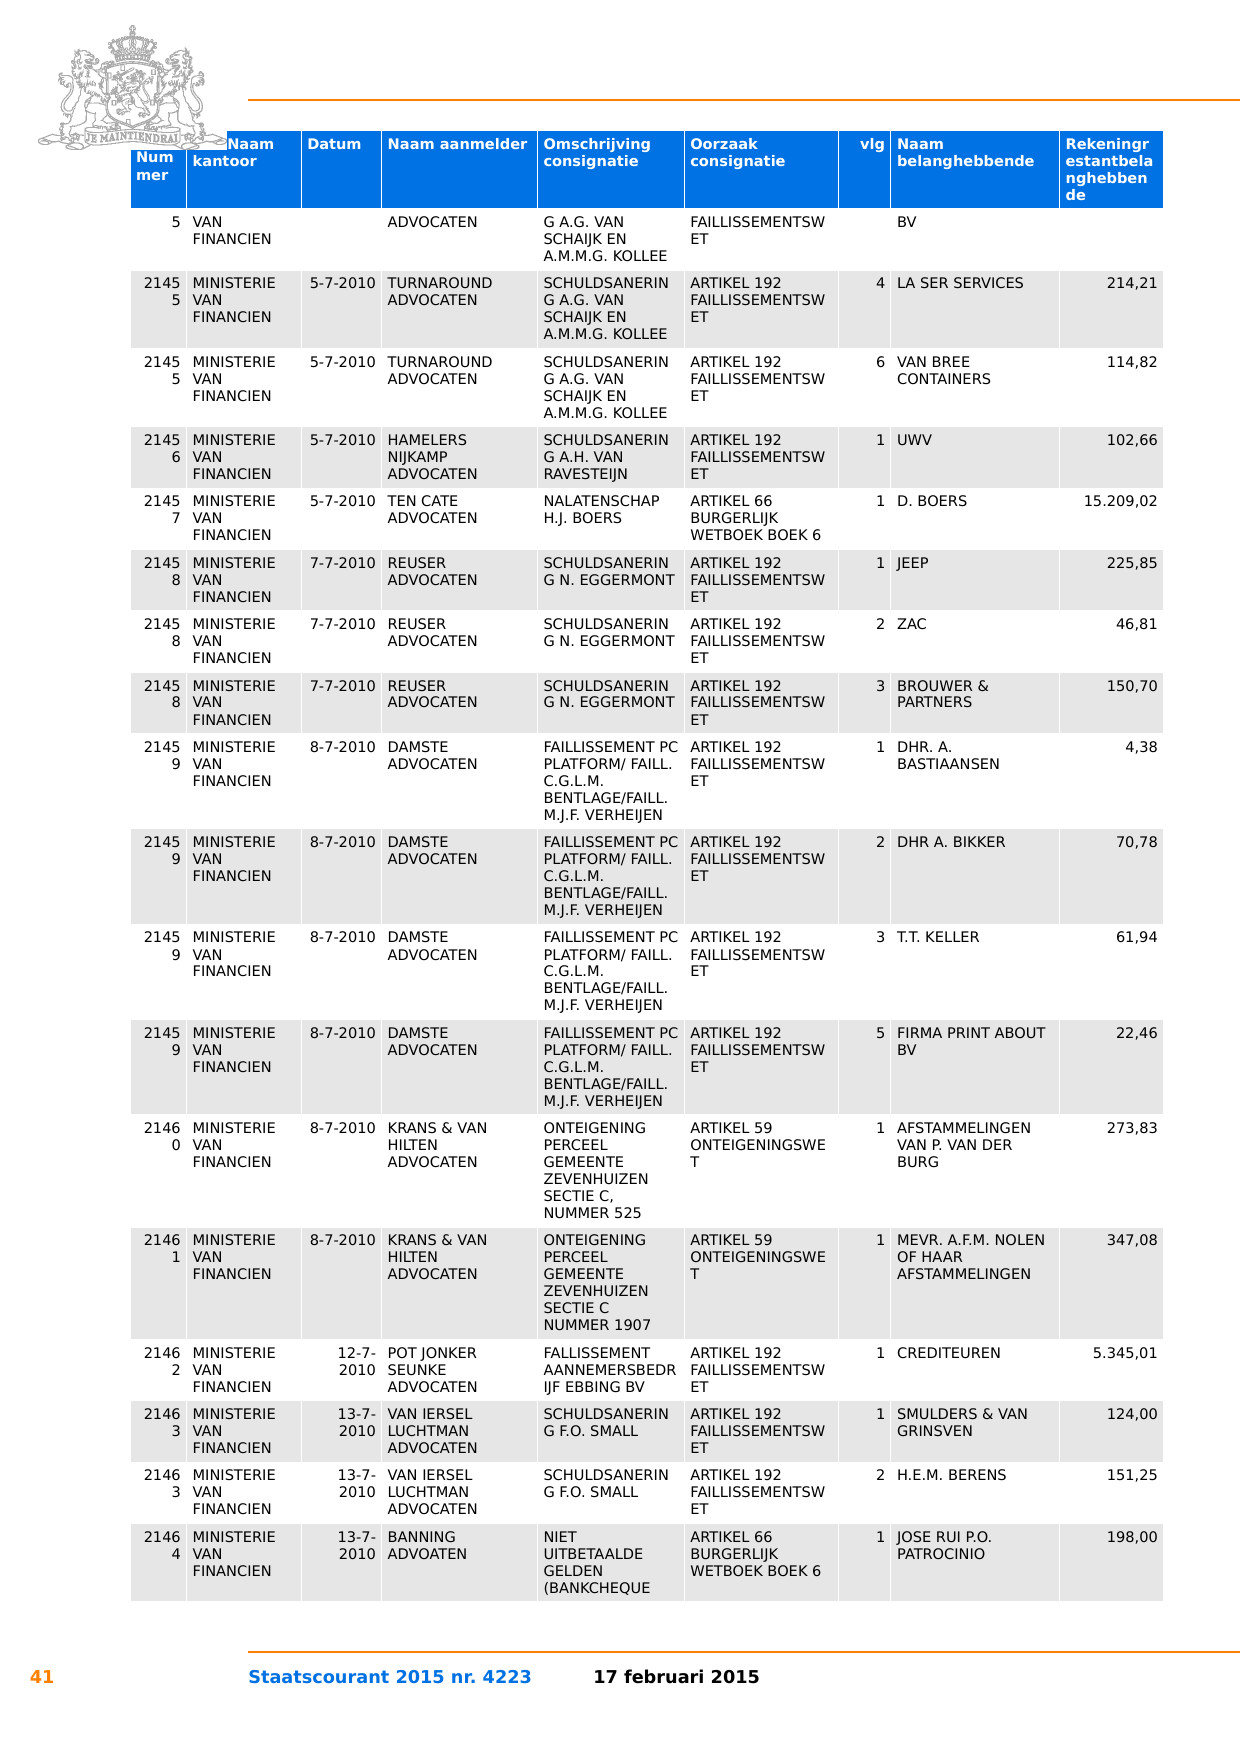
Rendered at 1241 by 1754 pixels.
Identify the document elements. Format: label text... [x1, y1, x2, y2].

table_cell JOSE RUI P.O. PATROCINIO [891, 1524, 1059, 1601]
table_cell JEEP [891, 550, 1059, 610]
table_cell ARTIKEL 66 BURGERLIJK WETBOEK BOEK 6 [685, 1524, 838, 1601]
table_cell 347,08 [1060, 1228, 1163, 1339]
table_header Naam kantoor [187, 131, 301, 208]
table_cell DAMSTE ADVOCATEN [382, 925, 537, 1019]
table_cell 13-7-2010 [302, 1401, 381, 1462]
table_cell 21459 [131, 734, 186, 828]
table_cell MINISTERIE VAN FINANCIEN [187, 1401, 301, 1462]
table_cell POT JONKER SEUNKE ADVOCATEN [382, 1340, 537, 1400]
table_cell ZAC [891, 611, 1059, 672]
table_cell SMULDERS & VAN GRINSVEN [891, 1401, 1059, 1462]
table_cell VAN IERSEL LUCHTMAN ADVOCATEN [382, 1401, 537, 1462]
table_cell ARTIKEL 192 FAILLISSEMENTSWET [685, 734, 838, 828]
table_cell FALLISSEMENT AANNEMERSBEDRIJF EBBING BV [538, 1340, 684, 1400]
table_header Oorzaak consignatie [685, 131, 838, 208]
table_cell 8-7-2010 [302, 1228, 381, 1339]
table_cell 7-7-2010 [302, 550, 381, 610]
table_cell 1 [839, 734, 890, 828]
table_cell MINISTERIE VAN FINANCIEN [187, 925, 301, 1019]
table_cell 8-7-2010 [302, 829, 381, 924]
table_cell 6 [839, 349, 890, 426]
table_cell D. BOERS [891, 489, 1059, 549]
table_cell 61,94 [1060, 925, 1163, 1019]
table_cell 21456 [131, 427, 186, 488]
table_cell 21459 [131, 1020, 186, 1114]
table_cell G A.G. VAN SCHAIJK EN A.M.M.G. KOLLEE [538, 209, 684, 269]
table_cell TURNAROUND ADVOCATEN [382, 271, 537, 348]
table_cell 21458 [131, 611, 186, 672]
table_cell ARTIKEL 192 FAILLISSEMENTSWET [685, 271, 838, 348]
table_cell BANNING ADVOATEN [382, 1524, 537, 1601]
table_cell VAN IERSEL LUCHTMAN ADVOCATEN [382, 1463, 537, 1523]
table_cell 3 [839, 673, 890, 733]
table_cell 4 [839, 271, 890, 348]
table_header Naam belanghebbende [891, 131, 1059, 208]
table_cell ARTIKEL 192 FAILLISSEMENTSWET [685, 1020, 838, 1114]
table_cell 2 [839, 1463, 890, 1523]
table_cell 1 [839, 427, 890, 488]
table_cell 3 [839, 925, 890, 1019]
table_cell 5.345,01 [1060, 1340, 1163, 1400]
table_cell ADVOCATEN [382, 209, 537, 269]
table_cell SCHULDSANERING F.O. SMALL [538, 1463, 684, 1523]
table_cell 12-7-2010 [302, 1340, 381, 1400]
table_cell 1 [839, 489, 890, 549]
table_cell 5 [131, 209, 186, 269]
table_cell 7-7-2010 [302, 673, 381, 733]
table_cell 21464 [131, 1524, 186, 1601]
table_cell VAN FINANCIEN [187, 209, 301, 269]
table_header vlg [839, 131, 890, 208]
table_cell MINISTERIE VAN FINANCIEN [187, 1524, 301, 1601]
table_cell CREDITEUREN [891, 1340, 1059, 1400]
table_cell BROUWER & PARTNERS [891, 673, 1059, 733]
table_cell HAMELERS NIJKAMP ADVOCATEN [382, 427, 537, 488]
table_cell REUSER ADVOCATEN [382, 550, 537, 610]
table_cell 8-7-2010 [302, 734, 381, 828]
table_cell ARTIKEL 192 FAILLISSEMENTSWET [685, 1340, 838, 1400]
table_cell 21462 [131, 1340, 186, 1400]
table_cell 21459 [131, 829, 186, 924]
table_cell 21463 [131, 1463, 186, 1523]
table_header Naam aanmelder [382, 131, 537, 208]
table_cell 2 [839, 829, 890, 924]
table_cell MINISTERIE VAN FINANCIEN [187, 427, 301, 488]
table_cell 1 [839, 550, 890, 610]
table_cell 7-7-2010 [302, 611, 381, 672]
table_cell DHR. A. BASTIAANSEN [891, 734, 1059, 828]
table_cell 21455 [131, 349, 186, 426]
table_cell ONTEIGENING PERCEEL GEMEENTE ZEVENHUIZEN SECTIE C NUMMER 1907 [538, 1228, 684, 1339]
table_cell KRANS & VAN HILTEN ADVOCATEN [382, 1115, 537, 1227]
table_cell 5-7-2010 [302, 427, 381, 488]
table_cell VAN BREE CONTAINERS [891, 349, 1059, 426]
table_cell 1 [839, 1228, 890, 1339]
table_cell MINISTERIE VAN FINANCIEN [187, 1228, 301, 1339]
table_cell FAILLISSEMENT PC PLATFORM/ FAILL. C.G.L.M. BENTLAGE/FAILL. M.J.F. VERHEIJEN [538, 734, 684, 828]
table_cell 21457 [131, 489, 186, 549]
table_cell SCHULDSANERING N. EGGERMONT [538, 611, 684, 672]
table_cell MINISTERIE VAN FINANCIEN [187, 349, 301, 426]
table_cell MINISTERIE VAN FINANCIEN [187, 829, 301, 924]
table_cell 15.209,02 [1060, 489, 1163, 549]
table_cell ARTIKEL 59 ONTEIGENINGSWET [685, 1228, 838, 1339]
table_cell KRANS & VAN HILTEN ADVOCATEN [382, 1228, 537, 1339]
table_header Datum [302, 131, 381, 208]
table_cell 8-7-2010 [302, 1020, 381, 1114]
table_cell 21459 [131, 925, 186, 1019]
table_cell 214,21 [1060, 271, 1163, 348]
table_cell 8-7-2010 [302, 925, 381, 1019]
table_cell 5-7-2010 [302, 489, 381, 549]
table_cell NIET UITBETAALDE GELDEN (BANKCHEQUE [538, 1524, 684, 1601]
table_cell 1 [839, 1524, 890, 1601]
table_cell MINISTERIE VAN FINANCIEN [187, 673, 301, 733]
table_cell 13-7-2010 [302, 1524, 381, 1601]
table_cell MINISTERIE VAN FINANCIEN [187, 489, 301, 549]
table_cell 4,38 [1060, 734, 1163, 828]
table_cell ARTIKEL 192 FAILLISSEMENTSWET [685, 1463, 838, 1523]
table_cell REUSER ADVOCATEN [382, 611, 537, 672]
table_cell SCHULDSANERING A.G. VAN SCHAIJK EN A.M.M.G. KOLLEE [538, 271, 684, 348]
table_cell 46,81 [1060, 611, 1163, 672]
table_cell DHR A. BIKKER [891, 829, 1059, 924]
table_cell 225,85 [1060, 550, 1163, 610]
table_cell MINISTERIE VAN FINANCIEN [187, 271, 301, 348]
table_cell MINISTERIE VAN FINANCIEN [187, 1463, 301, 1523]
table_cell T.T. KELLER [891, 925, 1059, 1019]
table_cell 21455 [131, 271, 186, 348]
table_header Omschrijving consignatie [538, 131, 684, 208]
table_cell SCHULDSANERING F.O. SMALL [538, 1401, 684, 1462]
table_cell DAMSTE ADVOCATEN [382, 829, 537, 924]
table_cell 5-7-2010 [302, 271, 381, 348]
table_cell 21458 [131, 550, 186, 610]
table_cell ARTIKEL 192 FAILLISSEMENTSWET [685, 611, 838, 672]
table_cell ARTIKEL 192 FAILLISSEMENTSWET [685, 550, 838, 610]
table_cell MINISTERIE VAN FINANCIEN [187, 550, 301, 610]
table_cell REUSER ADVOCATEN [382, 673, 537, 733]
table_cell SCHULDSANERING A.H. VAN RAVESTEIJN [538, 427, 684, 488]
table_cell ONTEIGENING PERCEEL GEMEENTE ZEVENHUIZEN SECTIE C, NUMMER 525 [538, 1115, 684, 1227]
table_header Nummer [131, 150, 186, 208]
table_cell UWV [891, 427, 1059, 488]
table_cell MINISTERIE VAN FINANCIEN [187, 734, 301, 828]
table_cell AFSTAMMELINGEN VAN P. VAN DER BURG [891, 1115, 1059, 1227]
table_cell 124,00 [1060, 1401, 1163, 1462]
table_cell TURNAROUND ADVOCATEN [382, 349, 537, 426]
table_cell 21463 [131, 1401, 186, 1462]
table_cell 13-7-2010 [302, 1463, 381, 1523]
table_cell FAILLISSEMENTSWET [685, 209, 838, 269]
table_cell FAILLISSEMENT PC PLATFORM/ FAILL. C.G.L.M. BENTLAGE/FAILL. M.J.F. VERHEIJEN [538, 1020, 684, 1114]
table_cell DAMSTE ADVOCATEN [382, 734, 537, 828]
table_cell NALATENSCHAP H.J. BOERS [538, 489, 684, 549]
table_cell FIRMA PRINT ABOUT BV [891, 1020, 1059, 1114]
table_cell MINISTERIE VAN FINANCIEN [187, 611, 301, 672]
table_cell ARTIKEL 66 BURGERLIJK WETBOEK BOEK 6 [685, 489, 838, 549]
table_cell [1060, 209, 1163, 269]
table_cell 2 [839, 611, 890, 672]
table_cell BV [891, 209, 1059, 269]
table_cell ARTIKEL 192 FAILLISSEMENTSWET [685, 1401, 838, 1462]
table_cell 5-7-2010 [302, 349, 381, 426]
table_cell 273,83 [1060, 1115, 1163, 1227]
table_cell ARTIKEL 192 FAILLISSEMENTSWET [685, 925, 838, 1019]
table_cell 21460 [131, 1115, 186, 1227]
table_cell ARTIKEL 192 FAILLISSEMENTSWET [685, 349, 838, 426]
table_cell 21461 [131, 1228, 186, 1339]
table_cell MINISTERIE VAN FINANCIEN [187, 1115, 301, 1227]
table_cell MINISTERIE VAN FINANCIEN [187, 1340, 301, 1400]
table_cell FAILLISSEMENT PC PLATFORM/ FAILL. C.G.L.M. BENTLAGE/FAILL. M.J.F. VERHEIJEN [538, 829, 684, 924]
table_cell H.E.M. BERENS [891, 1463, 1059, 1523]
table_cell FAILLISSEMENT PC PLATFORM/ FAILL. C.G.L.M. BENTLAGE/FAILL. M.J.F. VERHEIJEN [538, 925, 684, 1019]
table_cell [839, 209, 890, 269]
table_cell ARTIKEL 192 FAILLISSEMENTSWET [685, 673, 838, 733]
table_cell 1 [839, 1401, 890, 1462]
table_header Rekeningrestantbelanghebbende [1060, 131, 1163, 208]
table_cell MINISTERIE VAN FINANCIEN [187, 1020, 301, 1114]
table_cell MEVR. A.F.M. NOLEN OF HAAR AFSTAMMELINGEN [891, 1228, 1059, 1339]
table_cell 8-7-2010 [302, 1115, 381, 1227]
table_cell SCHULDSANERING N. EGGERMONT [538, 550, 684, 610]
table_cell 151,25 [1060, 1463, 1163, 1523]
table_cell 70,78 [1060, 829, 1163, 924]
table_cell SCHULDSANERING N. EGGERMONT [538, 673, 684, 733]
table_cell 22,46 [1060, 1020, 1163, 1114]
table_cell 114,82 [1060, 349, 1163, 426]
table_cell 150,70 [1060, 673, 1163, 733]
table_cell ARTIKEL 192 FAILLISSEMENTSWET [685, 829, 838, 924]
table_cell 198,00 [1060, 1524, 1163, 1601]
table_cell 1 [839, 1115, 890, 1227]
table_cell 1 [839, 1340, 890, 1400]
table_cell DAMSTE ADVOCATEN [382, 1020, 537, 1114]
table_cell LA SER SERVICES [891, 271, 1059, 348]
table_cell SCHULDSANERING A.G. VAN SCHAIJK EN A.M.M.G. KOLLEE [538, 349, 684, 426]
picture [38, 25, 227, 150]
table_cell 21458 [131, 673, 186, 733]
table_cell 102,66 [1060, 427, 1163, 488]
table_cell 5 [839, 1020, 890, 1114]
table_cell ARTIKEL 59 ONTEIGENINGSWET [685, 1115, 838, 1227]
table_cell TEN CATE ADVOCATEN [382, 489, 537, 549]
table_cell ARTIKEL 192 FAILLISSEMENTSWET [685, 427, 838, 488]
table_cell [302, 209, 381, 269]
